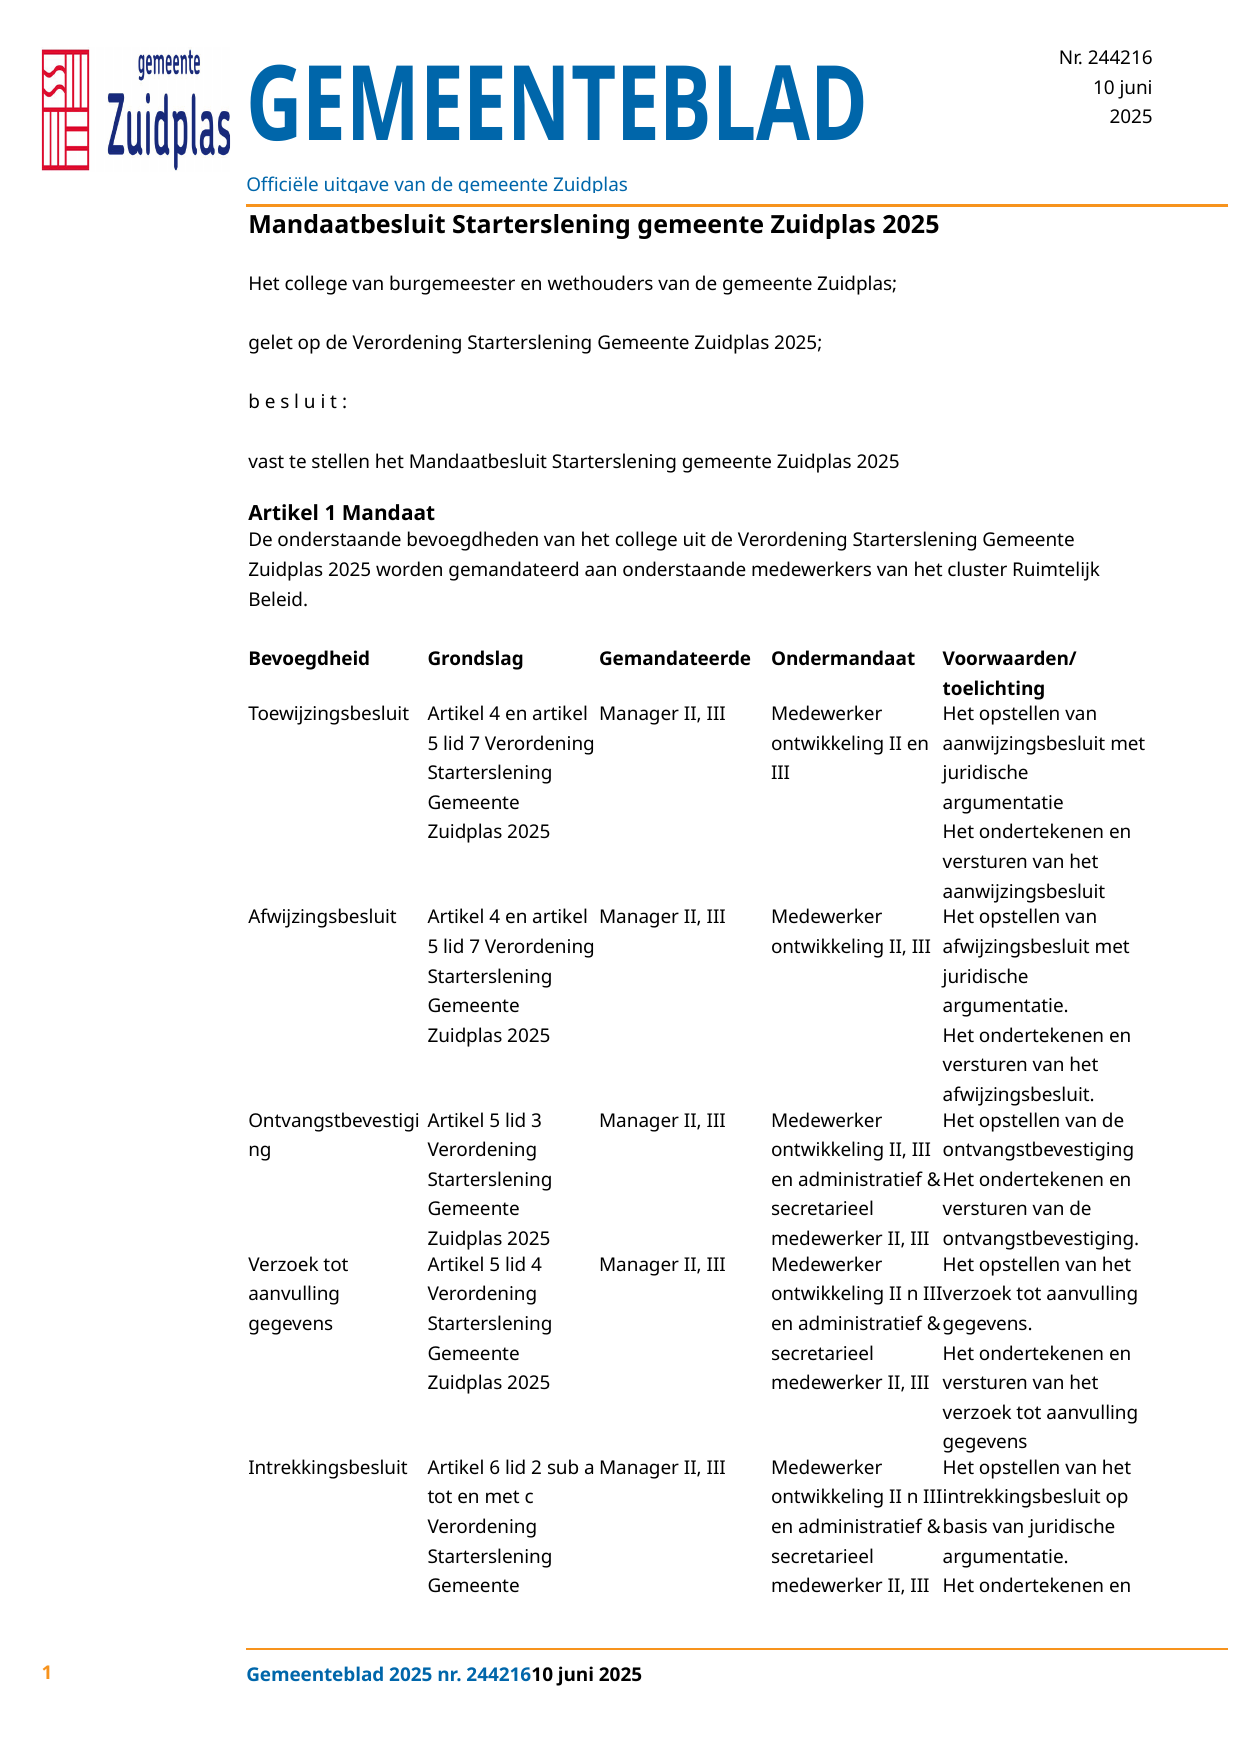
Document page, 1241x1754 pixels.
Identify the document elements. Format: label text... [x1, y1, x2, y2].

table_cell Het opstellen van het intrekkingsbesluit op basis van juridische argumentatie. Het ondertekenen en [943, 1454, 1152, 1598]
table_header Gemandateerde [599, 645, 771, 700]
table_cell Medewerker ontwikkeling II, III en administratief & secretarieel medewerker II, III [771, 1107, 942, 1251]
table_header Ondermandaat [771, 645, 942, 700]
text vast te stellen het Mandaatbesluit Starterslening gemeente Zuidplas 2025 [248, 448, 1152, 473]
table_cell Medewerker ontwikkeling II en III [771, 700, 942, 904]
text b e s l u i t : [248, 389, 1152, 414]
table_cell Het opstellen van het verzoek tot aanvulling gegevens. Het ondertekenen en versturen van het verzoek tot aanvulling gegevens [943, 1251, 1152, 1454]
text gelet op de Verordening Starterslening Gemeente Zuidplas 2025; [248, 329, 1152, 355]
table_cell Manager II, III [599, 1107, 771, 1251]
table_cell Afwijzingsbesluit [248, 904, 427, 1107]
text De onderstaande bevoegdheden van het college uit de Verordening Starterslening Gemeente Zuidplas 2025 worden gemandateerd aan onderstaande medewerkers van het cluster Ruimtelijk Beleid. [248, 527, 1152, 612]
text Mandaatbesluit Starterslening gemeente Zuidplas 2025 [248, 207, 1152, 241]
text Het college van burgemeester en wethouders van de gemeente Zuidplas; [248, 270, 1152, 296]
table_cell Artikel 6 lid 2 sub a tot en met c Verordening Starterslening Gemeente [427, 1454, 599, 1598]
table_cell Medewerker ontwikkeling II, III [771, 904, 942, 1107]
table_header Voorwaarden/toelichting [943, 645, 1152, 700]
table_cell Intrekkingsbesluit [248, 1454, 427, 1598]
table_cell Manager II, III [599, 700, 771, 904]
table_cell Manager II, III [599, 1454, 771, 1598]
table_header Bevoegdheid [248, 645, 427, 700]
table_cell Ontvangstbevestiging [248, 1107, 427, 1251]
table_cell Verzoek tot aanvulling gegevens [248, 1251, 427, 1454]
table_cell Medewerker ontwikkeling II n III en administratief & secretarieel medewerker II, III [771, 1454, 942, 1598]
table_cell Het opstellen van de ontvangstbevestiging Het ondertekenen en versturen van de ontvangstbevestiging. [943, 1107, 1152, 1251]
table_cell Toewijzingsbesluit [248, 700, 427, 904]
table_cell Artikel 4 en artikel 5 lid 7 Verordening Starterslening Gemeente Zuidplas 2025 [427, 904, 599, 1107]
table_cell Het opstellen van afwijzingsbesluit met juridische argumentatie. Het ondertekenen en versturen van het afwijzingsbesluit. [943, 904, 1152, 1107]
table_cell Artikel 5 lid 3 Verordening Starterslening Gemeente Zuidplas 2025 [427, 1107, 599, 1251]
picture [41, 47, 231, 172]
text Artikel 1 Mandaat [248, 498, 1152, 527]
table_cell Manager II, III [599, 904, 771, 1107]
table_header Grondslag [427, 645, 599, 700]
table_cell Artikel 4 en artikel 5 lid 7 Verordening Starterslening Gemeente Zuidplas 2025 [427, 700, 599, 904]
table_cell Het opstellen van aanwijzingsbesluit met juridische argumentatie Het ondertekenen en versturen van het aanwijzingsbesluit [943, 700, 1152, 904]
table_cell Manager II, III [599, 1251, 771, 1454]
table_cell Medewerker ontwikkeling II n III en administratief & secretarieel medewerker II, III [771, 1251, 942, 1454]
table_cell Artikel 5 lid 4 Verordening Starterslening Gemeente Zuidplas 2025 [427, 1251, 599, 1454]
